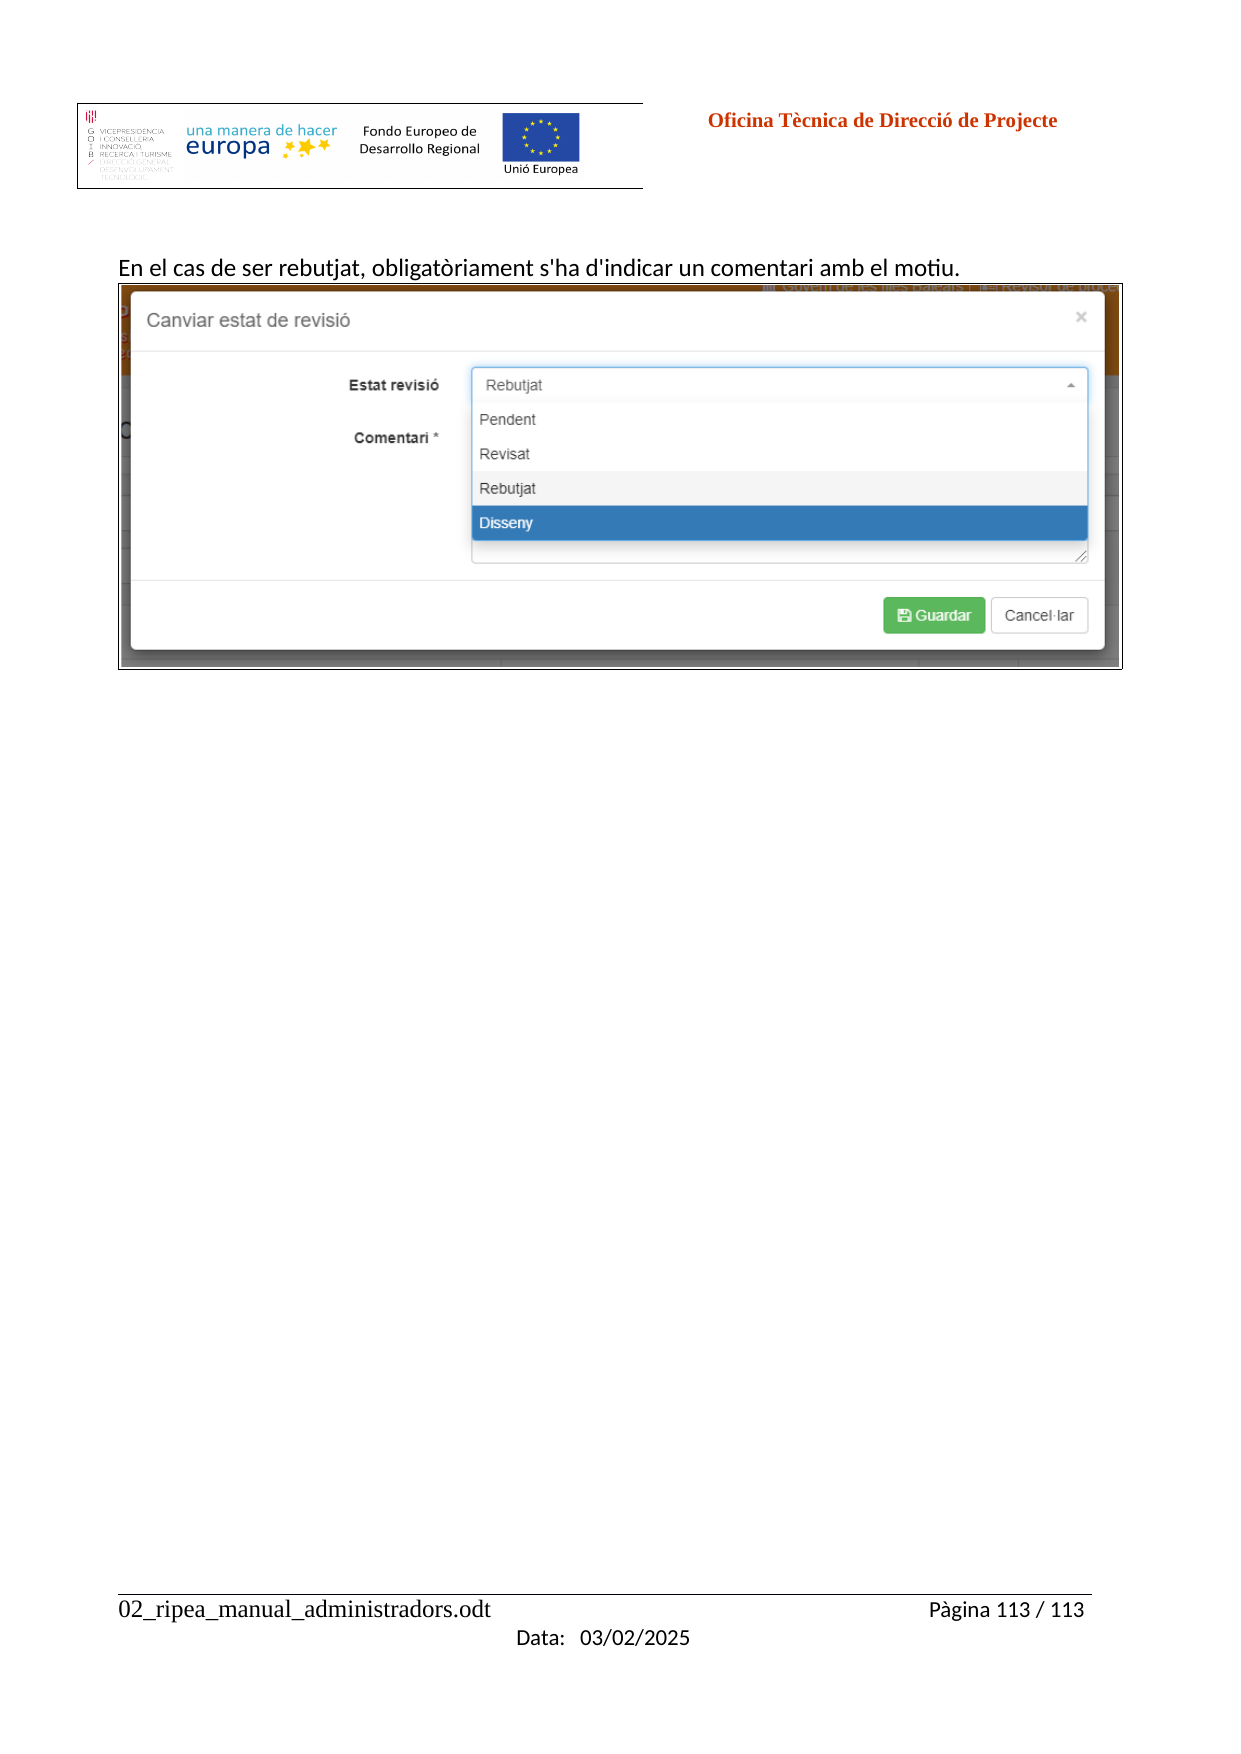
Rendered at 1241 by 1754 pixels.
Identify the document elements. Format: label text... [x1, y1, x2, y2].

picture [184, 108, 585, 182]
picture [82, 108, 178, 182]
text En el cas de ser rebutjat, obligatòriament s'ha d'indicar un comentari amb el motiu. [118, 252, 1122, 282]
picture [121, 285, 1119, 667]
